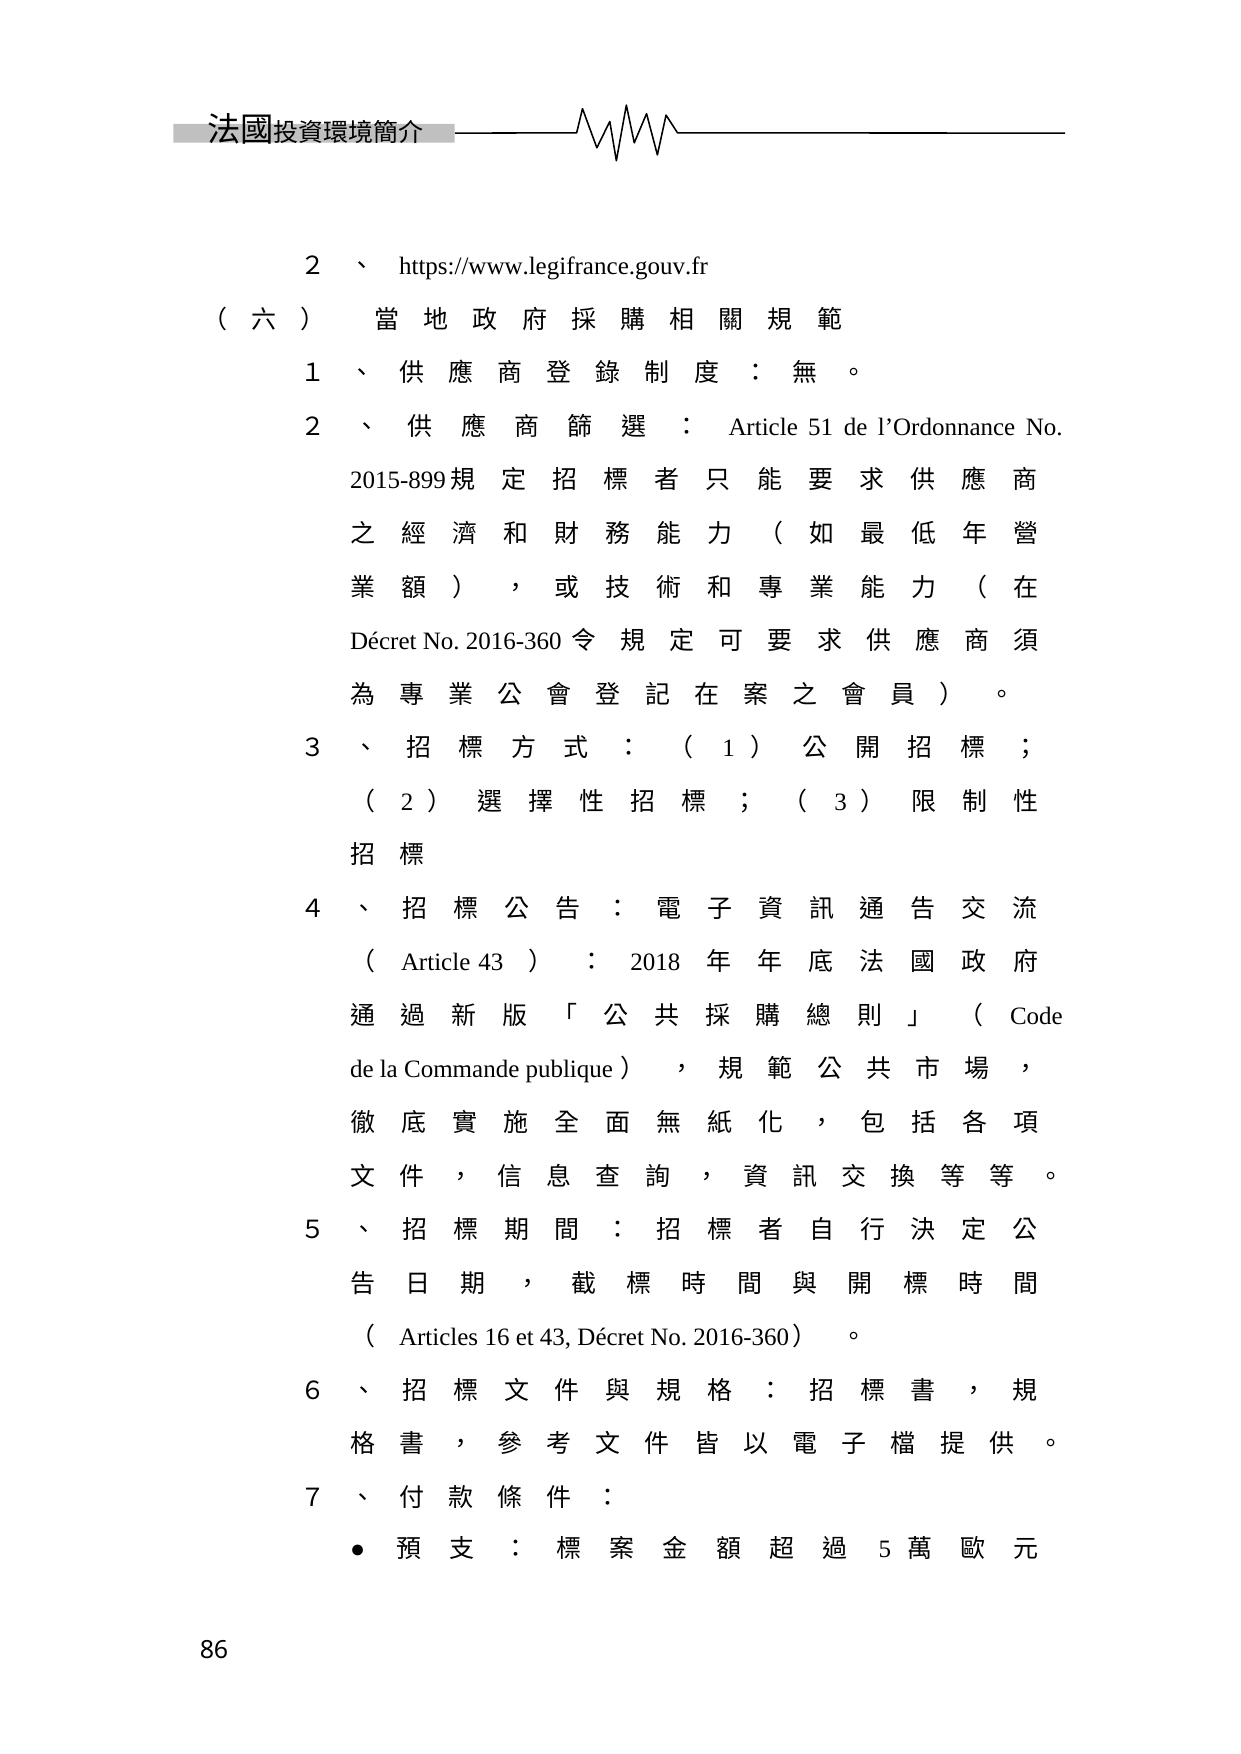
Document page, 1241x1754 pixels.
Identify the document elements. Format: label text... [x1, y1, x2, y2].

text （六） 當地政府採購相關規範 [202, 291, 1063, 344]
text ３、招標方式：（1）公開招標；（2）選擇性招標；（3）限制性招標 [276, 719, 1063, 880]
text ４、招標公告：電子資訊通告交流（Article 43）：2018年年底法國政府通過新版「公共採購總則」（Code de la Commande publique），規範公共市場，徹底實施全面無紙化，包括各項文件，信息查詢，資訊交換等等。 [276, 880, 1063, 1201]
text ６、招標文件與規格：招標書，規格書，參考文件皆以電子檔提供。 [276, 1362, 1063, 1469]
text １、供應商登錄制度：無。 [276, 344, 1063, 398]
text ７、付款條件： [276, 1469, 1063, 1522]
text ● 預支：標案金額超過5萬歐元 [325, 1522, 1063, 1576]
text ５、招標期間：招標者自行決定公告日期，截標時間與開標時間（Articles 16 et 43, Décret No. 2016-360）。 [276, 1201, 1063, 1362]
text ２、供應商篩選：Article 51 de l’Ordonnance No. 2015-899規定招標者只能要求供應商之經濟和財務能力（如最低年營業額），或技術和專業能力（在Décret No. 2016-360令規定可要求供應商須為專業公會登記在案之會員）。 [276, 398, 1063, 719]
text ２、https://www.legifrance.gouv.fr [276, 237, 1063, 291]
